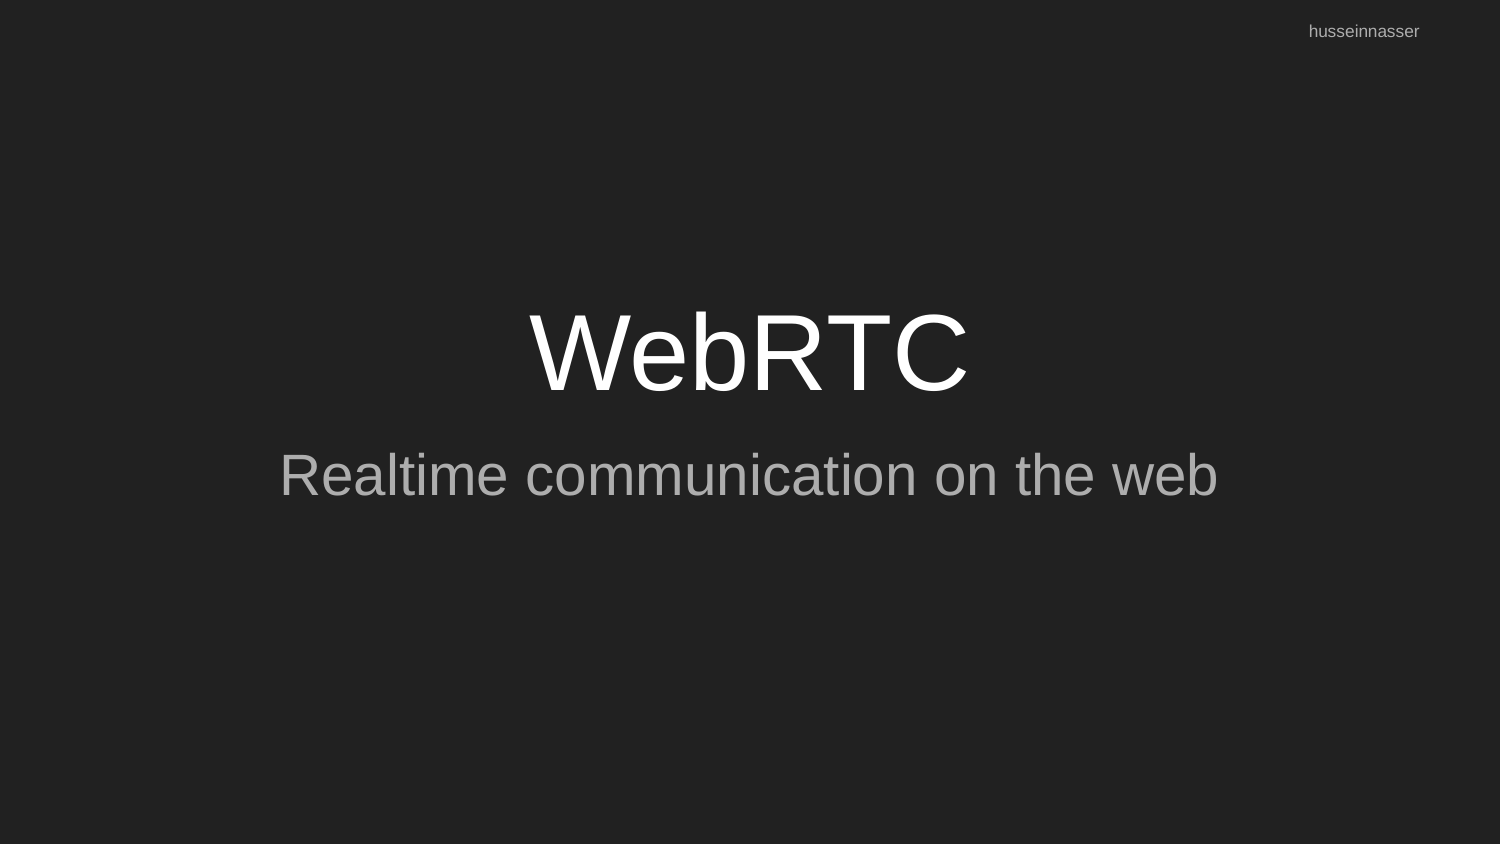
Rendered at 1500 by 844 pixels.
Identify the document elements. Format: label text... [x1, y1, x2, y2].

subtitle husseinnasser [1236, 11, 1492, 53]
title WebRTC [51, 90, 1449, 421]
subtitle Realtime communication on the web [51, 421, 1449, 552]
